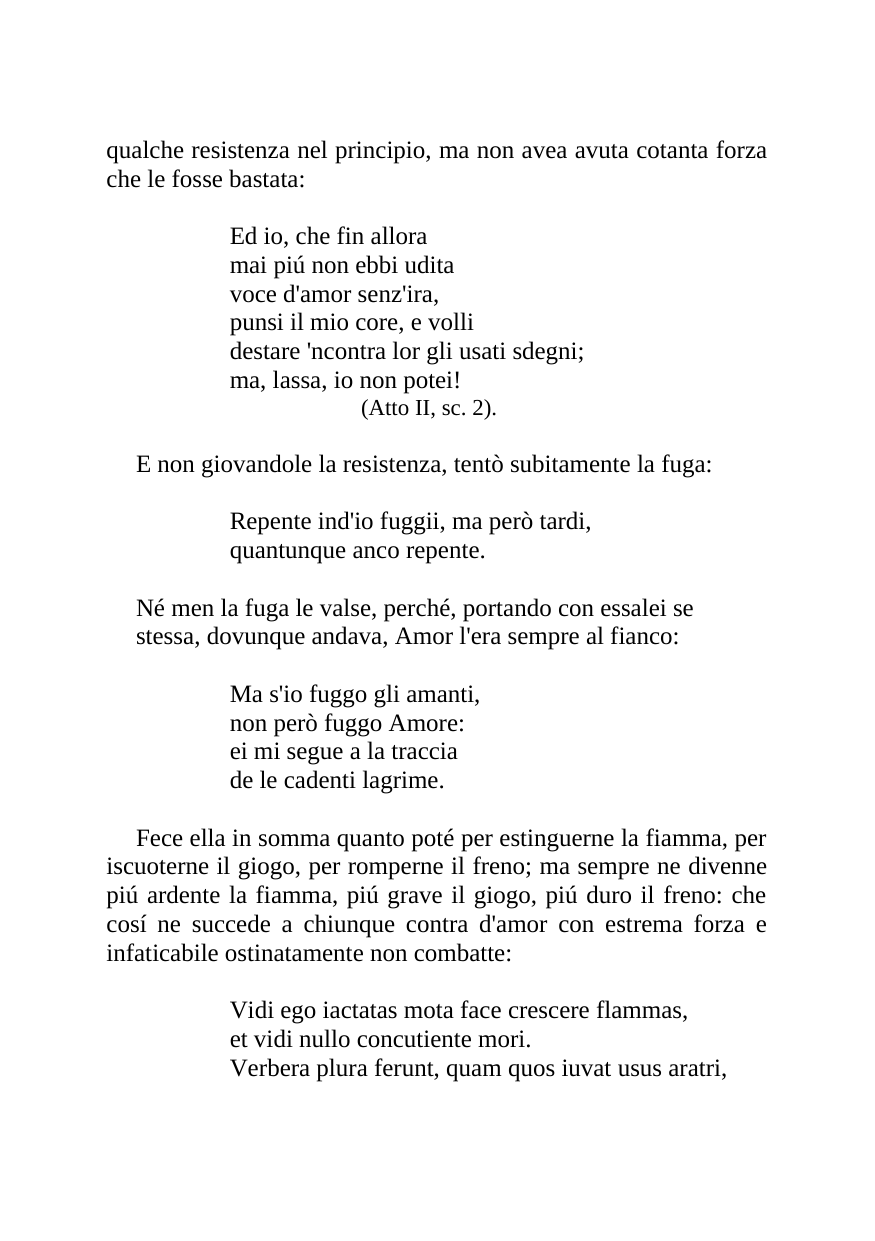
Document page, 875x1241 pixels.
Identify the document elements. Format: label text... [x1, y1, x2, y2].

text Verbera plura ferunt, quam quos iuvat usus aratri, [200, 1053, 768, 1081]
text quantunque anco repente. [200, 535, 768, 564]
text Ed io, che fin allora [200, 221, 768, 250]
text ma, lassa, io non potei! [200, 365, 768, 394]
text Fece ella in somma quanto poté per estinguerne la fiamma, per iscuoterne il giogo, per romperne il freno; ma sempre ne divenne piú ardente la fiamma, piú grave il giogo, piú duro il freno: che cosí ne succede a chiunque contra d'amor con estrema forza e infaticabile ostinatamente non combatte: [106, 823, 768, 966]
text de le cadenti lagrime. [200, 765, 768, 794]
text E non giovandole la resistenza, tentò subitamente la fuga: [106, 449, 768, 478]
text Vidi ego iactatas mota face crescere flammas, [200, 995, 768, 1024]
text (Atto II, sc. 2). [331, 394, 768, 420]
text qualche resistenza nel principio, ma non avea avuta cotanta forza che le fosse bastata: [106, 135, 768, 192]
text ei mi segue a la traccia [200, 736, 768, 765]
text voce d'amor senz'ira, [200, 279, 768, 307]
text destare 'ncontra lor gli usati sdegni; [200, 336, 768, 365]
text Né men la fuga le valse, perché, portando con essalei se [106, 593, 768, 621]
text punsi il mio core, e volli [200, 307, 768, 336]
text non però fuggo Amore: [200, 708, 768, 736]
text mai piú non ebbi udita [200, 250, 768, 279]
text et vidi nullo concutiente mori. [200, 1024, 768, 1053]
text Repente ind'io fuggii, ma però tardi, [200, 506, 768, 535]
text Ma s'io fuggo gli amanti, [200, 679, 768, 708]
text stessa, dovunque andava, Amor l'era sempre al fianco: [106, 621, 768, 650]
